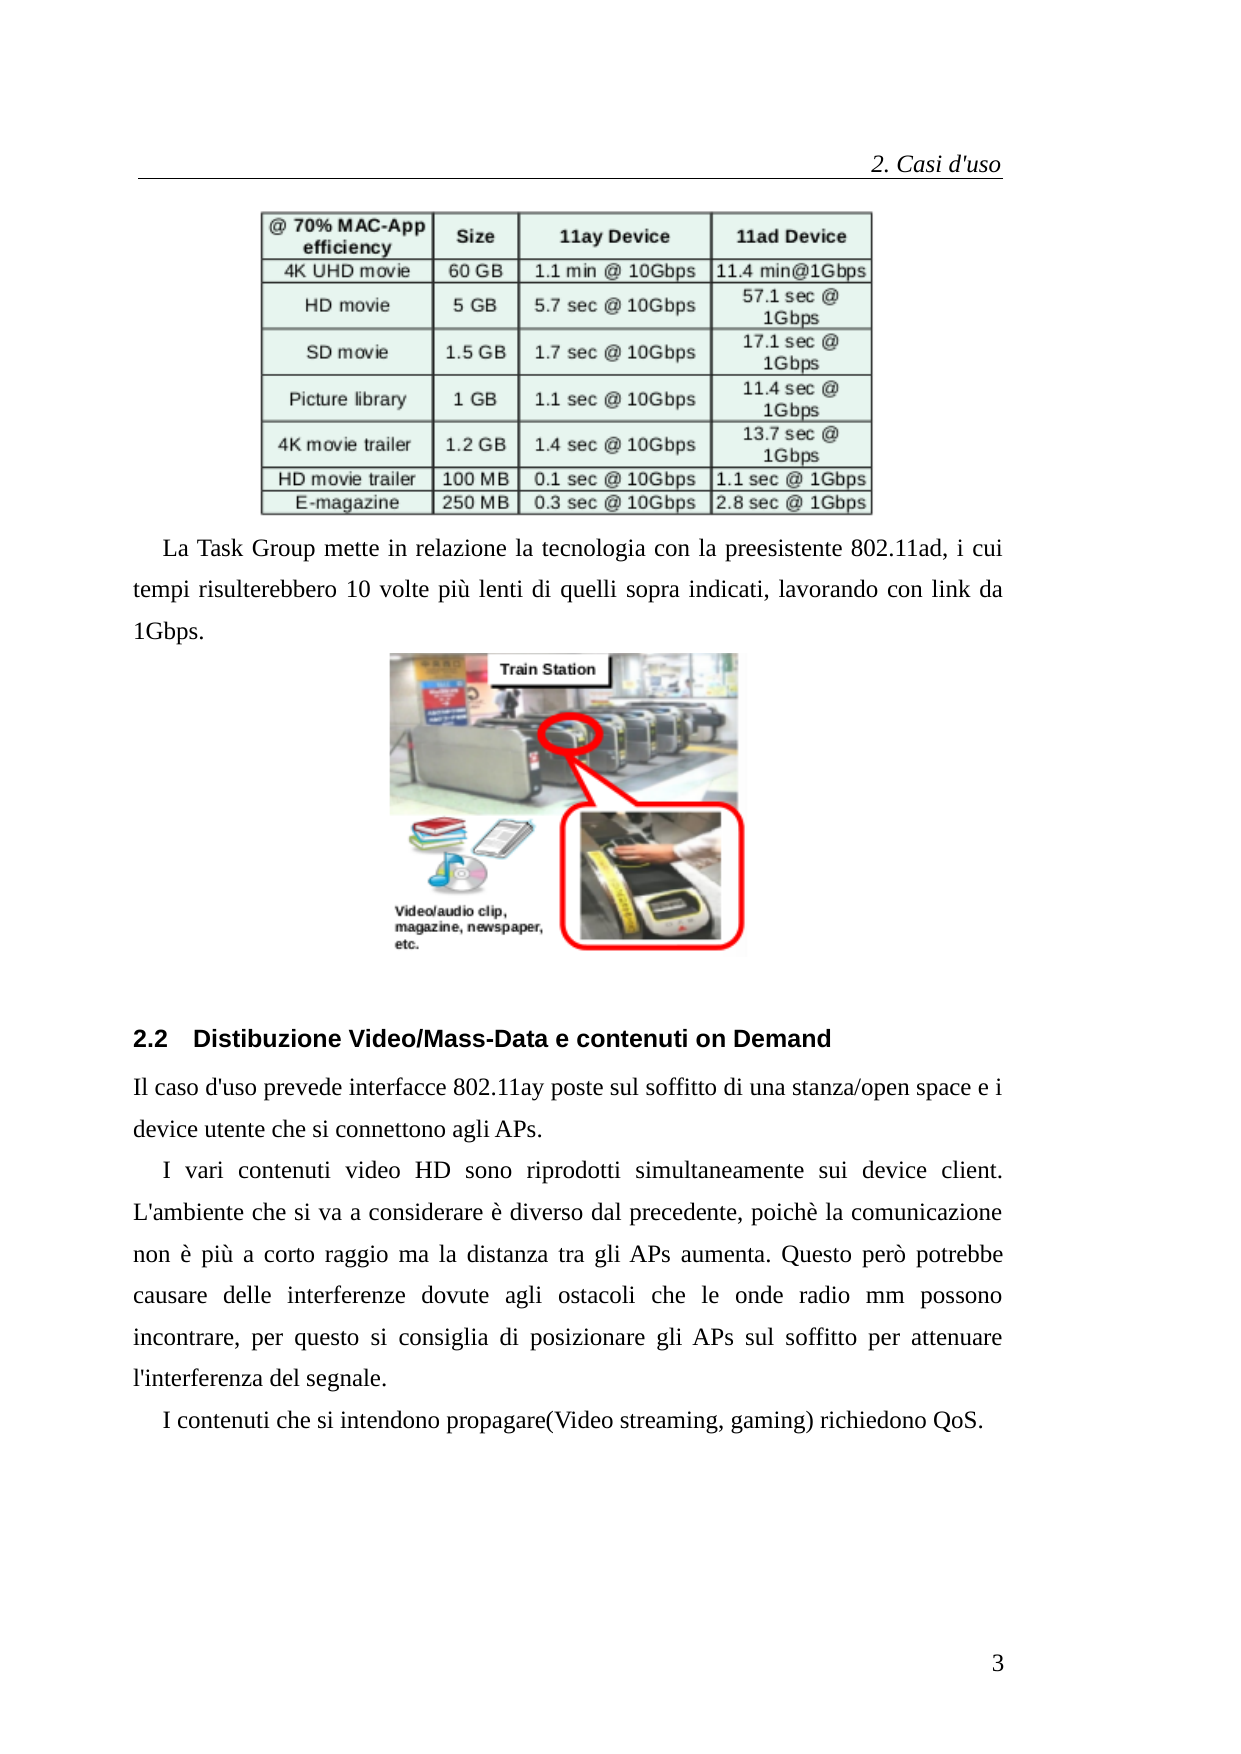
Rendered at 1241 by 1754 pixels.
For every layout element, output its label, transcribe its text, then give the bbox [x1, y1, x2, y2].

text I vari contenuti video HD sono riprodotti simultaneamente sui device client. L'ambiente che si va a considerare è diverso dal precedente, poichè la comunicazione non è più a corto raggio ma la distanza tra gli APs aumenta. Questo però potrebbe causare delle interferenze dovute agli ostacoli che le onde radio mm possono incontrare, per questo si consiglia di posizionare gli APs sul soffitto per attenuare l'interferenza del segnale. [133, 1157, 1004, 1392]
picture [389, 653, 748, 957]
picture [258, 207, 879, 520]
subtitle Distibuzione Video/Mass-Data e contenuti on Demand [133, 1025, 1004, 1053]
text La Task Group mette in relazione la tecnologia con la preesistente 802.11ad, i cui tempi risulterebbero 10 volte più lenti di quelli sopra indicati, lavorando con link da 1Gbps. [133, 520, 1004, 644]
text Il caso d'uso prevede interfacce 802.11ay poste sul soffitto di una stanza/open space e i device utente che si connettono agli APs. [133, 1073, 1004, 1143]
text I contenuti che si intendono propagare(Video streaming, gaming) richiedono QoS. [133, 1406, 1004, 1434]
